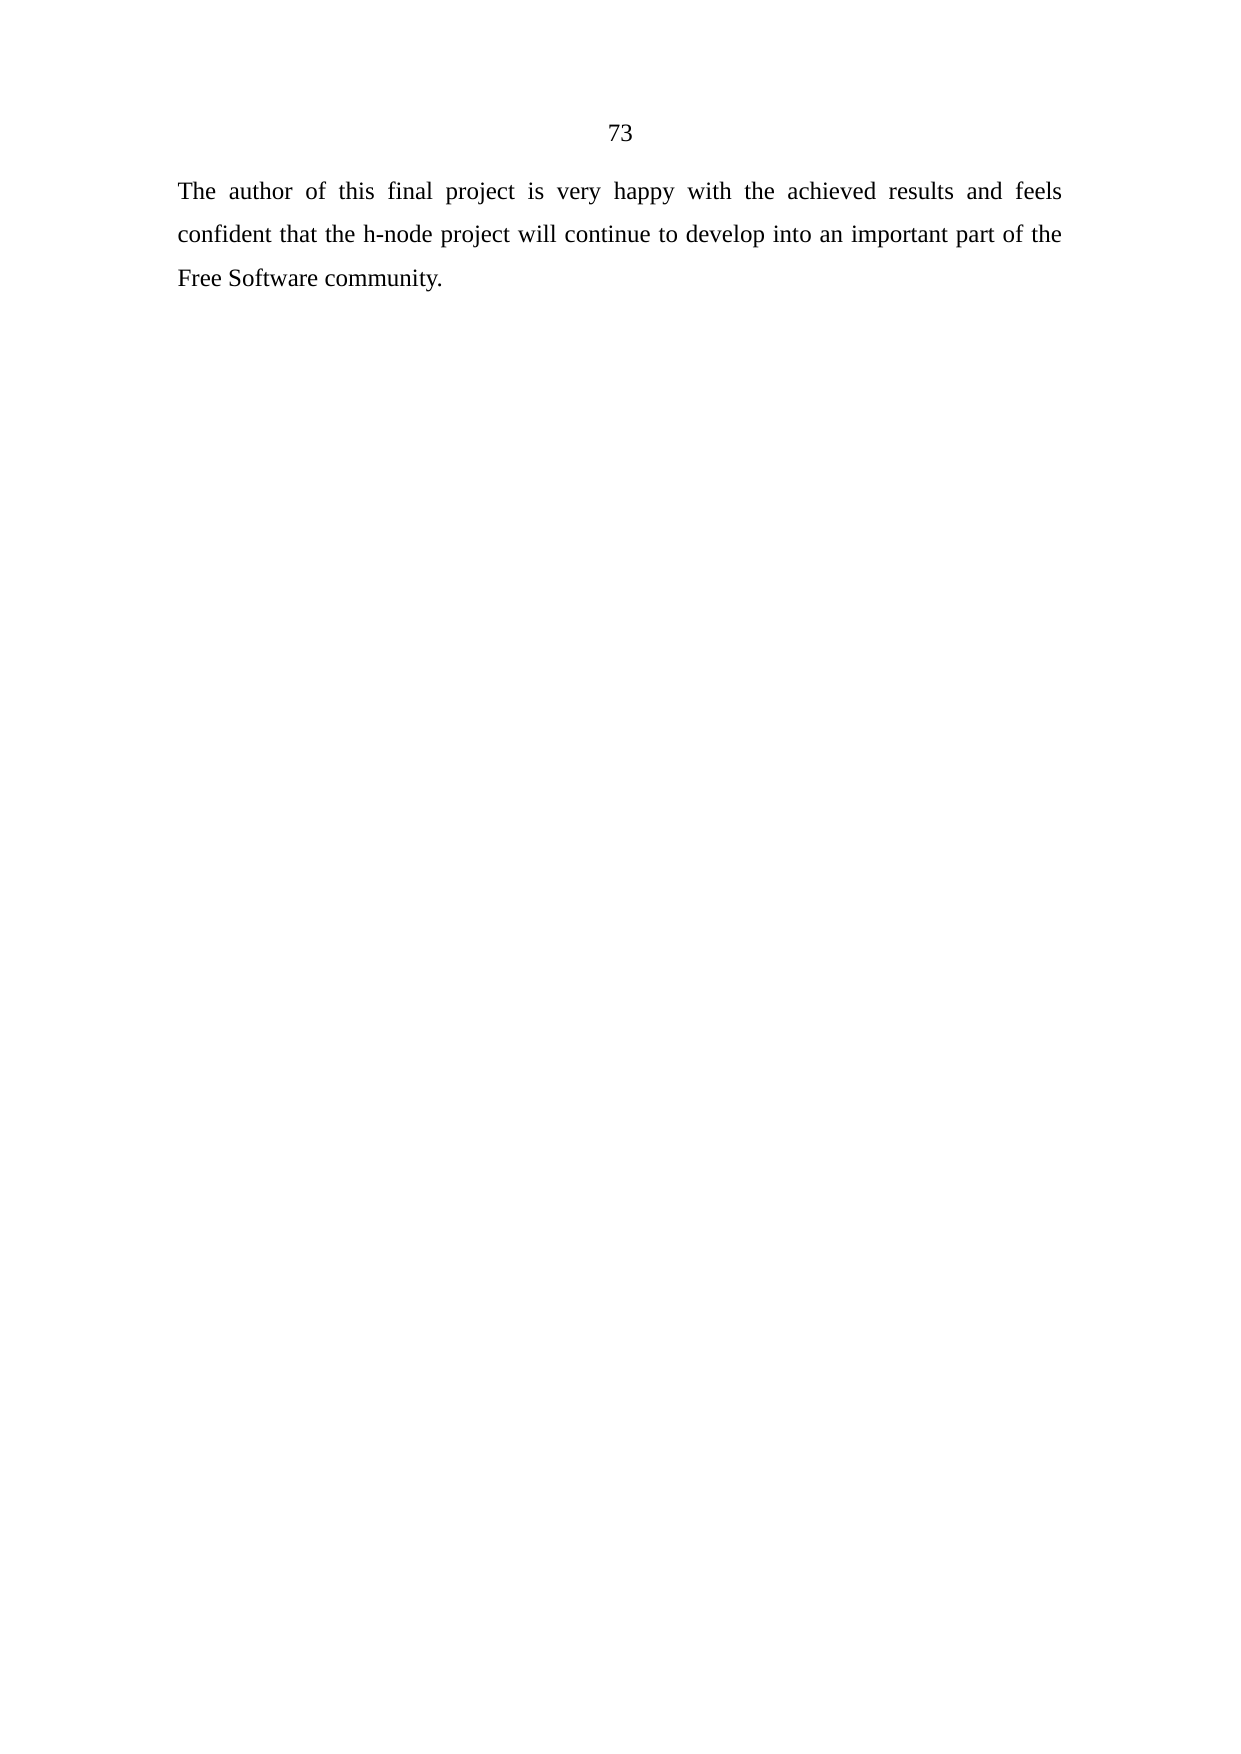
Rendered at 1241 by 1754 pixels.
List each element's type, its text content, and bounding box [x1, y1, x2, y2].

text The author of this final project is very happy with the achieved results and feels confident that the h-node project will continue to develop into an important part of the Free Software community. [177, 176, 1063, 291]
